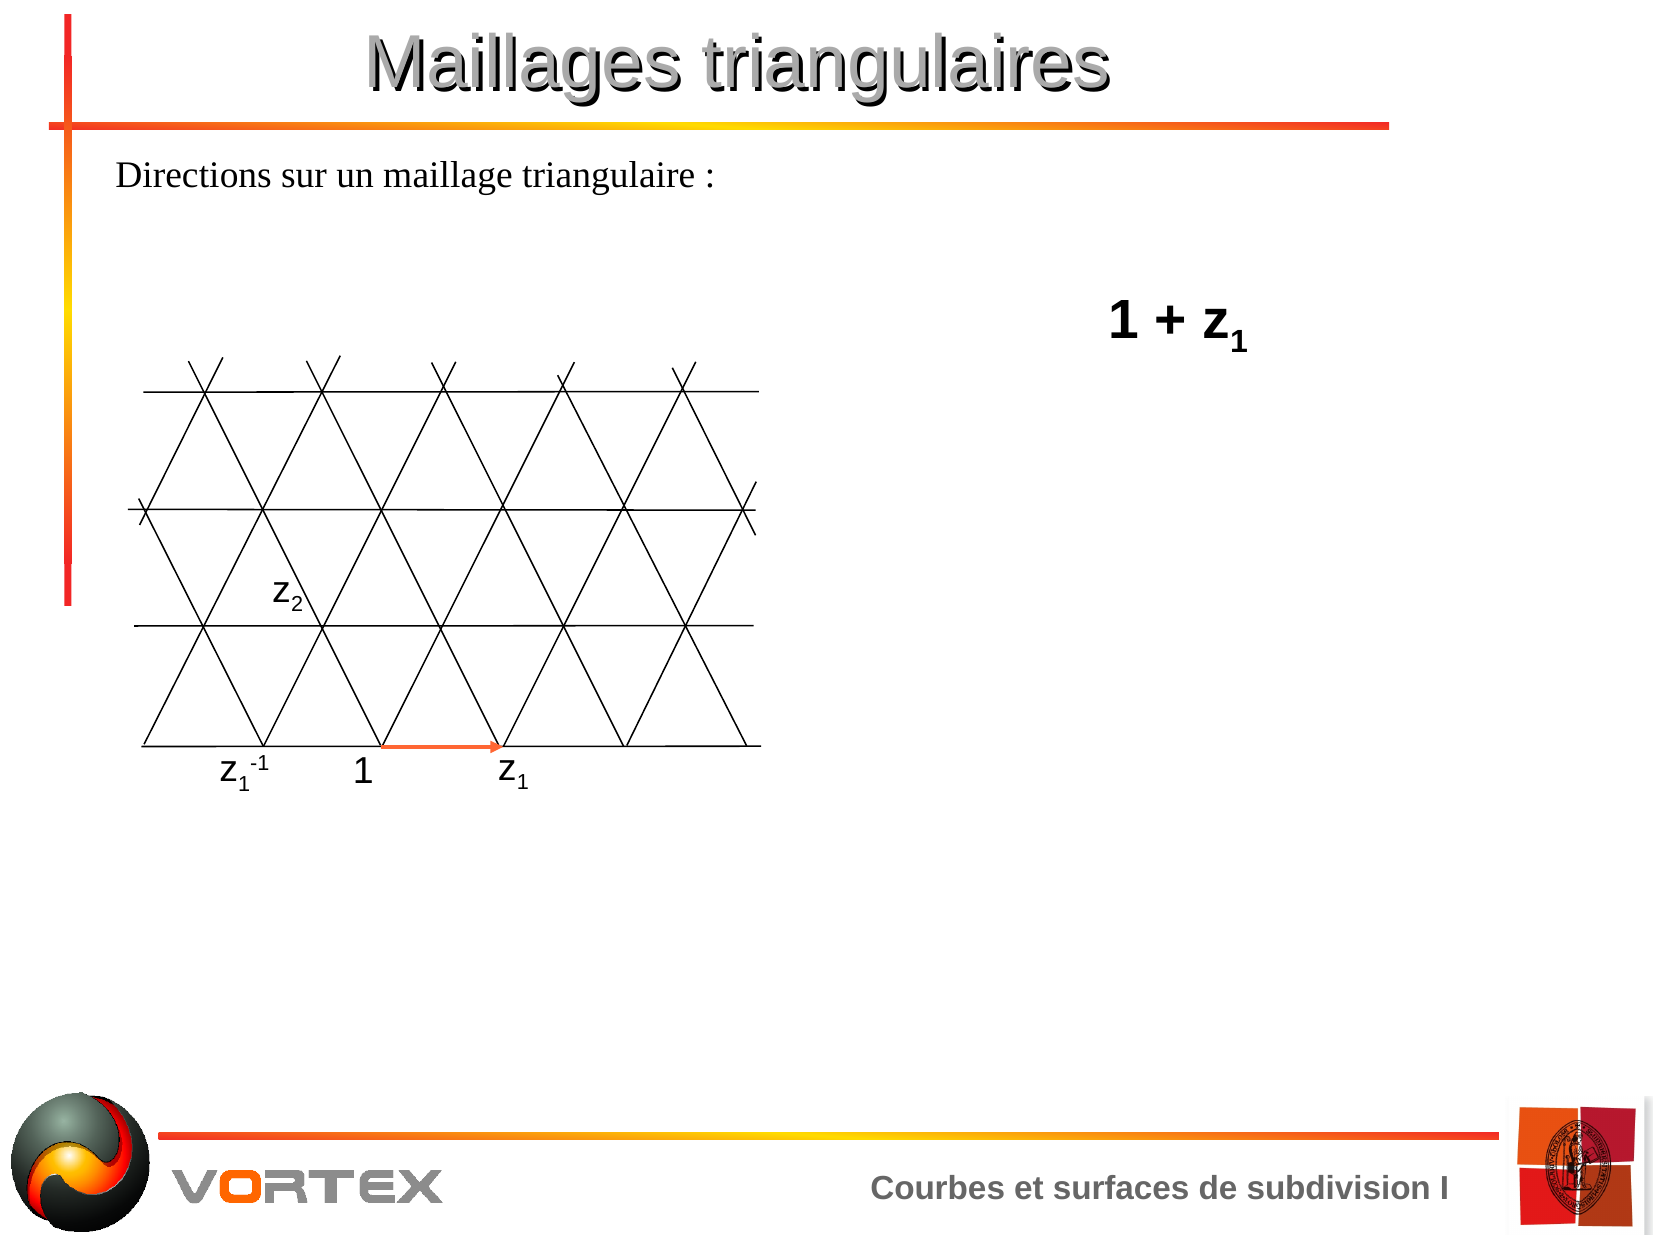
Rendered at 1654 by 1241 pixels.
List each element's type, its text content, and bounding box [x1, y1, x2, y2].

text_box z1 [483, 738, 562, 822]
picture [1505, 1096, 1653, 1235]
picture [11, 1092, 443, 1232]
text_box z1-1 [204, 740, 293, 823]
text_box 1 + z1 [1094, 281, 1399, 369]
title Maillages triangulaires [82, 4, 1392, 120]
list Directions sur un maillage triangulaire : [97, 153, 1571, 1109]
text_box z2 [257, 560, 336, 644]
text_box 1 [338, 741, 417, 825]
